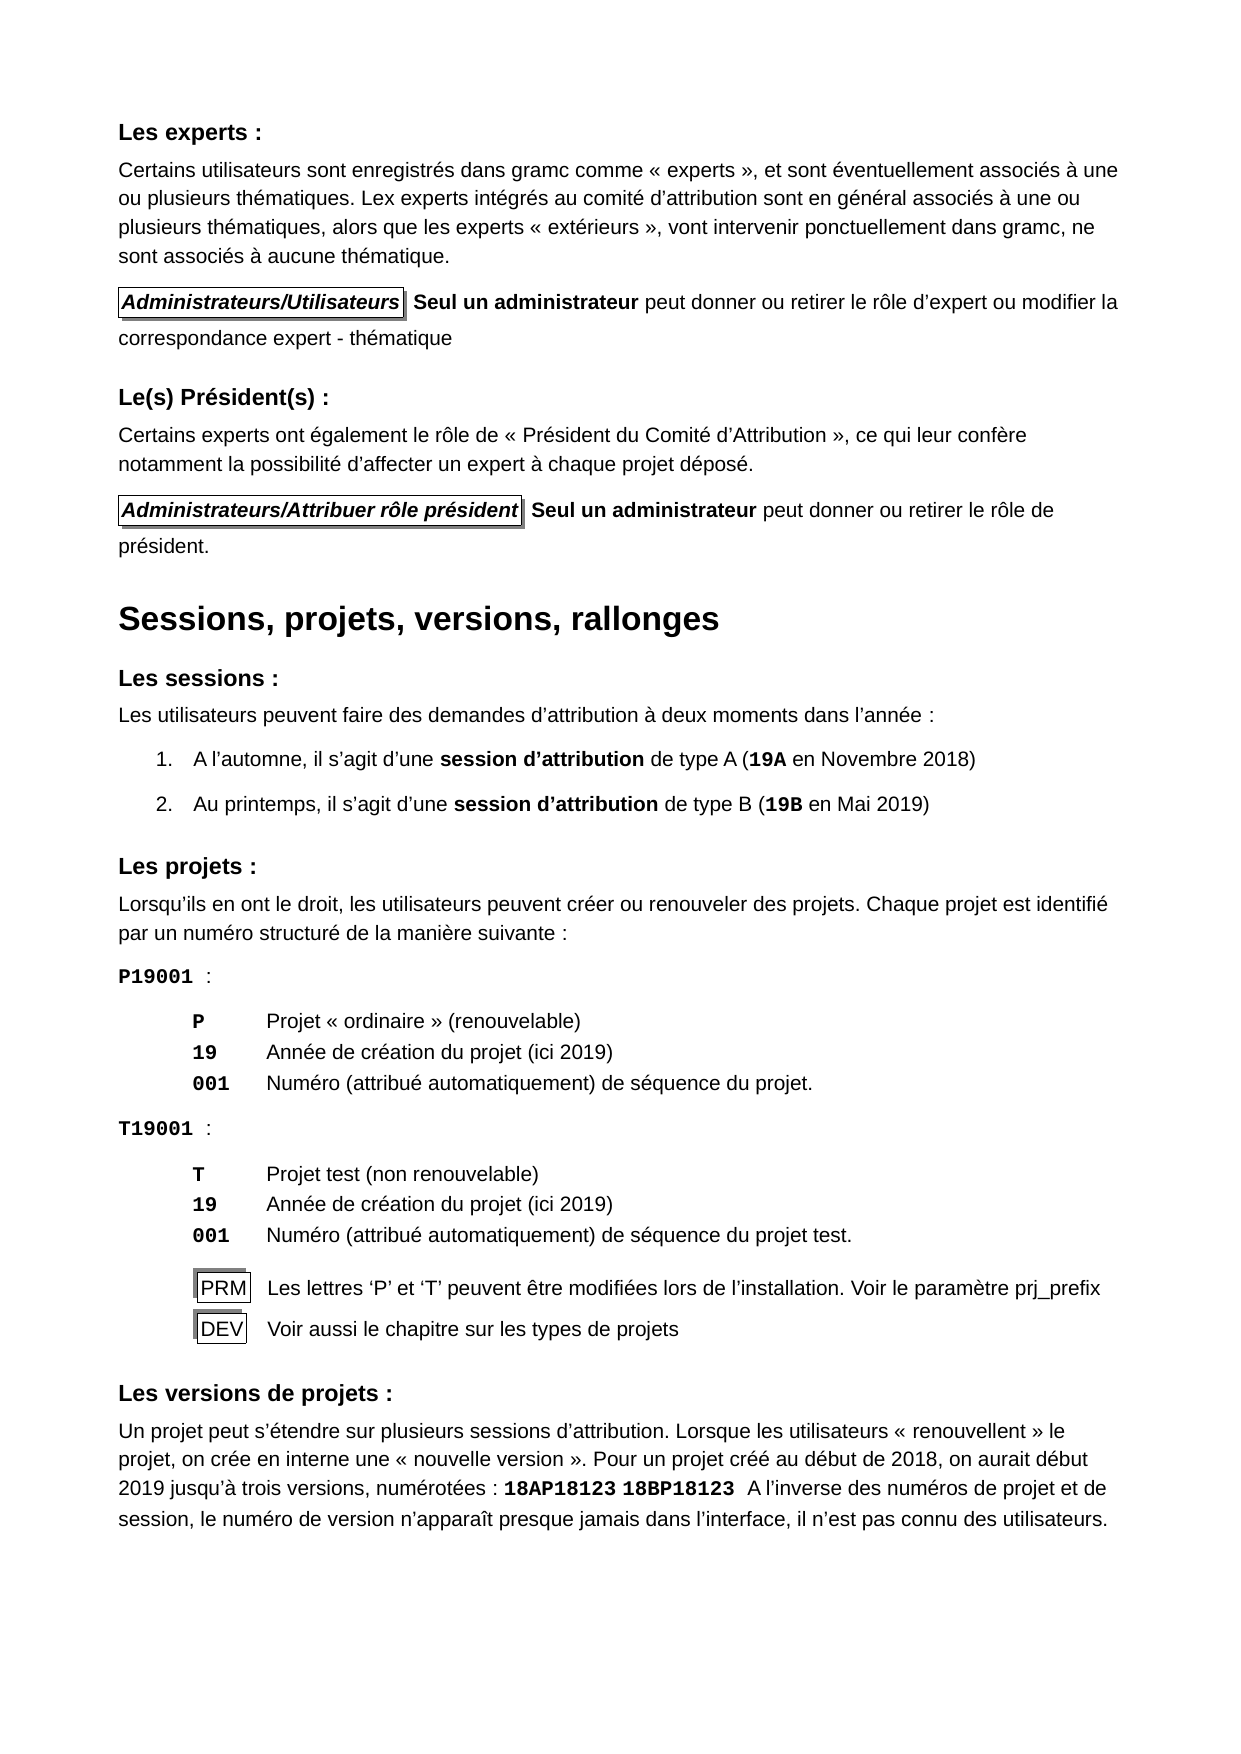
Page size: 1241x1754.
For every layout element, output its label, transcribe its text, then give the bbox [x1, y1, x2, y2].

text Certains utilisateurs sont enregistrés dans gramc comme « experts », et sont éventuellement associés à une ou plusieurs thématiques. Lex experts intégrés au comité d’attribution sont en général associés à une ou plusieurs thématiques, alors que les experts « extérieurs », vont intervenir ponctuellement dans gramc, ne sont associés à aucune thématique. [118, 157, 1122, 268]
text P19001 : [118, 964, 1122, 989]
text Administrateurs/Utilisateurs Seul un administrateur peut donner ou retirer le rôle d’expert ou modifier la correspondance expert - thématique [118, 287, 1122, 350]
subtitle Sessions, projets, versions, rallonges [118, 598, 1122, 637]
subtitle Les sessions : [118, 664, 1122, 691]
text Lorsqu’ils en ont le droit, les utilisateurs peuvent créer ou renouveler des projets. Chaque projet est identifié par un numéro structuré de la manière suivante : [118, 892, 1122, 944]
text Les utilisateurs peuvent faire des demandes d’attribution à deux moments dans l’année : [118, 703, 1122, 727]
subtitle Le(s) Président(s) : [118, 384, 1122, 411]
text Administrateurs/Attribuer rôle président Seul un administrateur peut donner ou retirer le rôle de président. [118, 495, 1122, 558]
list PRM Les lettres ‘P’ et ‘T’ peuvent être modifiées lors de l’installation. Voir le paramètre prj_prefix DEV Voir aussi le chapitre sur les types de projets [156, 1268, 1122, 1343]
text Un projet peut s’étendre sur plusieurs sessions d’attribution. Lorsque les utilisateurs « renouvellent » le projet, on crée en interne une « nouvelle version ». Pour un projet créé au début de 2018, on aurait début 2019 jusqu’à trois versions, numérotées : 18AP18123 18BP18123 A l’inverse des numéros de projet et de session, le numéro de version n’apparaît presque jamais dans l’interface, il n’est pas connu des utilisateurs. [118, 1418, 1122, 1531]
text T19001 : [118, 1116, 1122, 1142]
list Au printemps, il s’agit d’une session d’attribution de type B (19B en Mai 2019) [156, 792, 1122, 818]
subtitle Les experts : [118, 118, 1122, 145]
text T Projet test (non renouvelable) 19 Année de création du projet (ici 2019) 001 Numéro (attribué automatiquement) de séquence du projet test. [118, 1161, 1122, 1248]
subtitle Les versions de projets : [118, 1379, 1122, 1406]
subtitle Les projets : [118, 852, 1122, 879]
text P Projet « ordinaire » (renouvelable) 19 Année de création du projet (ici 2019) 001 Numéro (attribué automatiquement) de séquence du projet. [118, 1009, 1122, 1096]
list A l’automne, il s’agit d’une session d’attribution de type A (19A en Novembre 2018) [156, 747, 1122, 772]
text Certains experts ont également le rôle de « Président du Comité d’Attribution », ce qui leur confère notamment la possibilité d’affecter un expert à chaque projet déposé. [118, 423, 1122, 476]
